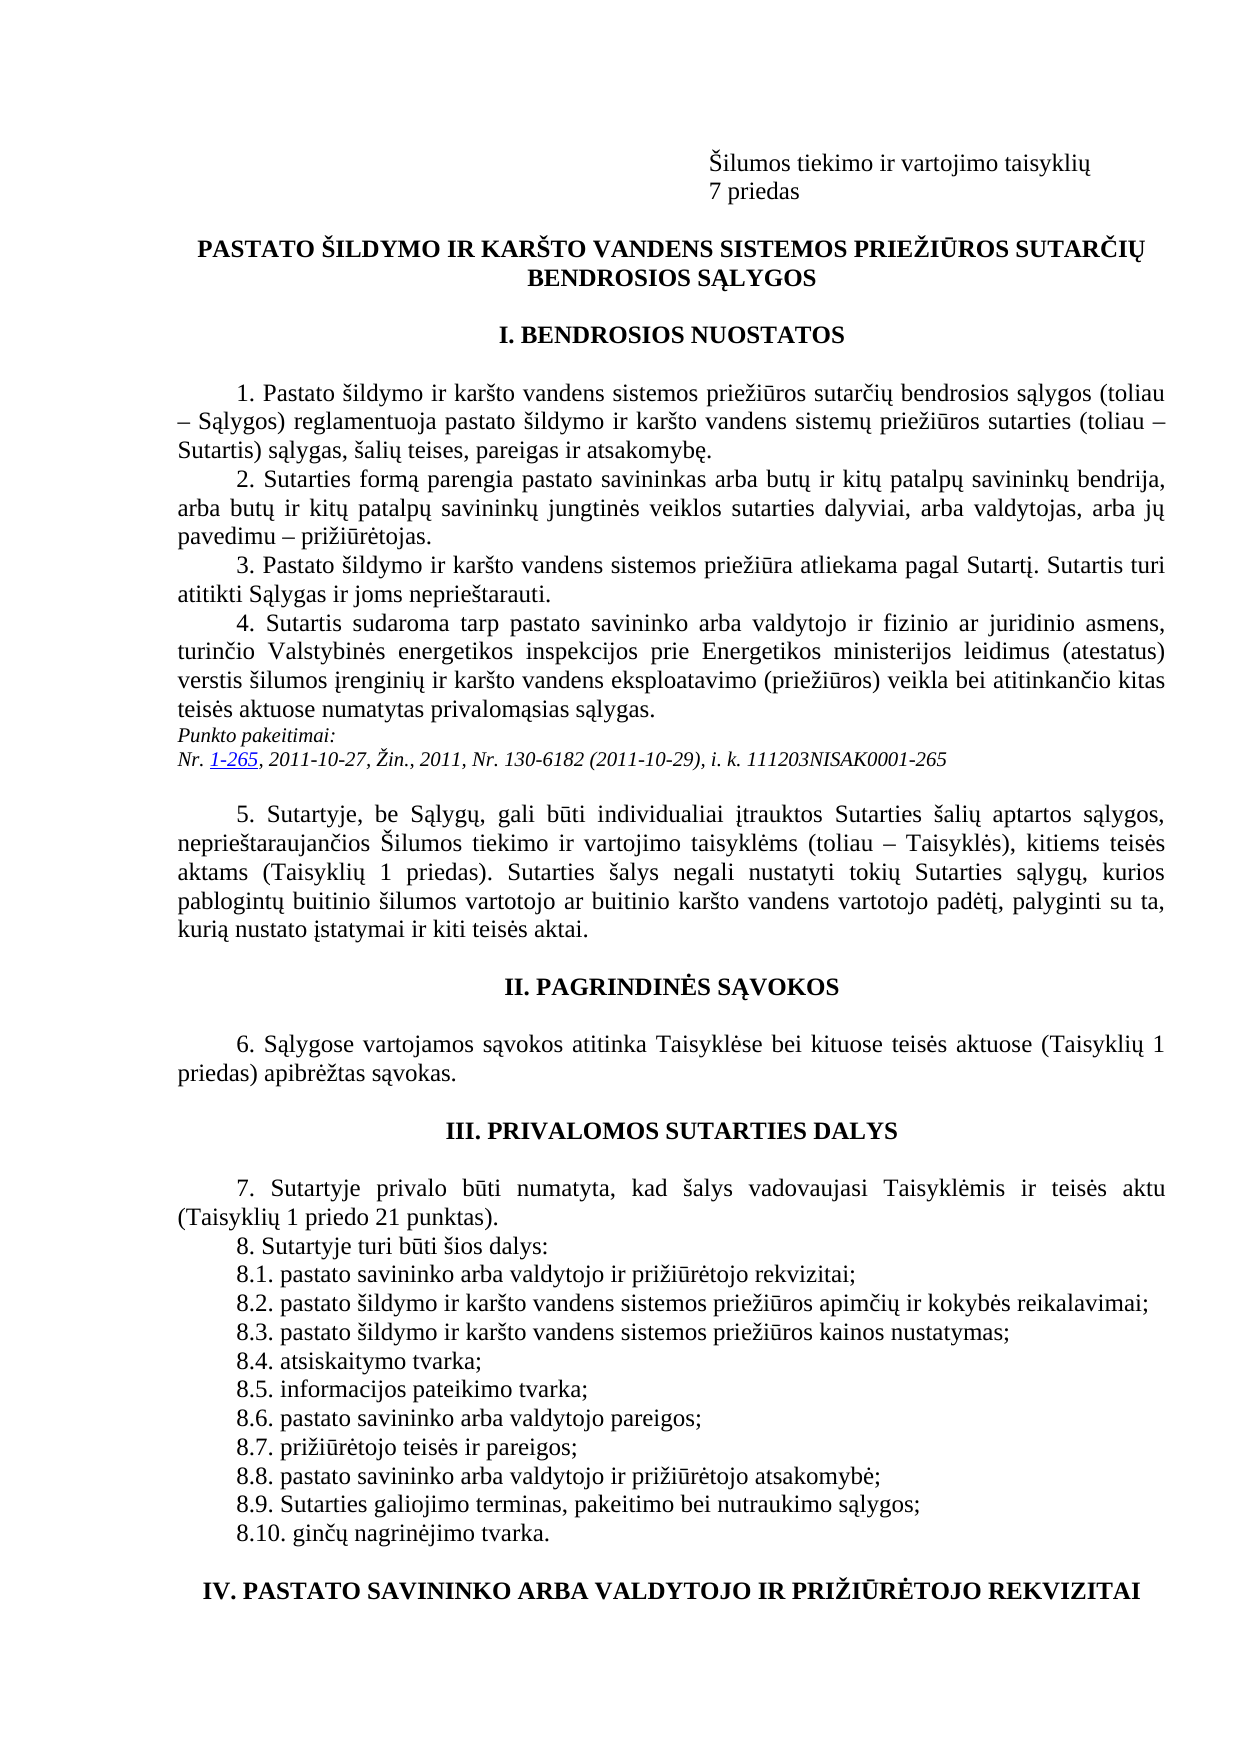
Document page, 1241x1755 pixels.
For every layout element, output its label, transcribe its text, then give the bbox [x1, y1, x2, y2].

text 8.2. pastato šildymo ir karšto vandens sistemos priežiūros apimčių ir kokybės reikalavimai; [177, 1288, 1166, 1317]
text 8.8. pastato savininko arba valdytojo ir prižiūrėtojo atsakomybė; [177, 1461, 1166, 1489]
text 8.10. ginčų nagrinėjimo tvarka. [177, 1518, 1166, 1547]
text 8.7. prižiūrėtojo teisės ir pareigos; [177, 1432, 1166, 1461]
text 3. Pastato šildymo ir karšto vandens sistemos priežiūra atliekama pagal Sutartį. Sutartis turi atitikti Sąlygas ir joms neprieštarauti. [177, 550, 1166, 608]
text PASTATO ŠILDYMO IR KARŠTO VANDENS SISTEMOS PRIEŽIŪROS SUTARČIŲ BENDROSIOS SĄLYGOS [177, 234, 1166, 291]
text 4. Sutartis sudaroma tarp pastato savininko arba valdytojo ir fizinio ar juridinio asmens, turinčio Valstybinės energetikos inspekcijos prie Energetikos ministerijos leidimus (atestatus) verstis šilumos įrenginių ir karšto vandens eksploatavimo (priežiūros) veikla bei atitinkančio kitas teisės aktuose numatytas privalomąsias sąlygas. [177, 608, 1166, 723]
text IV. pastato savininko arba Valdytojo ir PRIŽIŪRĖTOJO REKVIZITAI [177, 1576, 1166, 1604]
text 7. Sutartyje privalo būti numatyta, kad šalys vadovaujasi Taisyklėmis ir teisės aktu (Taisyklių 1 priedo 21 punktas). [177, 1173, 1166, 1231]
text 5. Sutartyje, be Sąlygų, gali būti individualiai įtrauktos Sutarties šalių aptartos sąlygos, neprieštaraujančios Šilumos tiekimo ir vartojimo taisyklėms (toliau – Taisyklės), kitiems teisės aktams (Taisyklių 1 priedas). Sutarties šalys negali nustatyti tokių Sutarties sąlygų, kurios pablogintų buitinio šilumos vartotojo ar buitinio karšto vandens vartotojo padėtį, palyginti su ta, kurią nustato įstatymai ir kiti teisės aktai. [177, 799, 1166, 943]
text 8.3. pastato šildymo ir karšto vandens sistemos priežiūros kainos nustatymas; [177, 1317, 1166, 1346]
text II. PAGRINDINĖS SĄVOKOS [177, 972, 1166, 1001]
text 6. Sąlygose vartojamos sąvokos atitinka Taisyklėse bei kituose teisės aktuose (Taisyklių 1 priedas) apibrėžtas sąvokas. [177, 1029, 1166, 1087]
text 8.5. informacijos pateikimo tvarka; [177, 1374, 1166, 1403]
text 8. Sutartyje turi būti šios dalys: [177, 1231, 1166, 1259]
text i. BENDROSIOS NUOSTATOS [177, 320, 1166, 349]
text 8.6. pastato savininko arba valdytojo pareigos; [177, 1403, 1166, 1432]
text 8.9. Sutarties galiojimo terminas, pakeitimo bei nutraukimo sąlygos; [177, 1489, 1166, 1518]
text Nr. 1-265, 2011-10-27, Žin., 2011, Nr. 130-6182 (2011-10-29), i. k. 111203NISAK0001-265 [177, 747, 1166, 771]
text 8.1. pastato savininko arba valdytojo ir prižiūrėtojo rekvizitai; [177, 1259, 1166, 1288]
text 7 priedas [177, 176, 1166, 205]
text 2. Sutarties formą parengia pastato savininkas arba butų ir kitų patalpų savininkų bendrija, arba butų ir kitų patalpų savininkų jungtinės veiklos sutarties dalyviai, arba valdytojas, arba jų pavedimu – prižiūrėtojas. [177, 464, 1166, 550]
text 8.4. atsiskaitymo tvarka; [177, 1346, 1166, 1374]
text 1. Pastato šildymo ir karšto vandens sistemos priežiūros sutarčių bendrosios sąlygos (toliau – Sąlygos) reglamentuoja pastato šildymo ir karšto vandens sistemų priežiūros sutarties (toliau – Sutartis) sąlygas, šalių teises, pareigas ir atsakomybę. [177, 378, 1166, 464]
text Šilumos tiekimo ir vartojimo taisyklių [177, 148, 1166, 176]
text III. privalomos SUTARties dalys [177, 1116, 1166, 1144]
text Punkto pakeitimai: [177, 723, 1166, 747]
